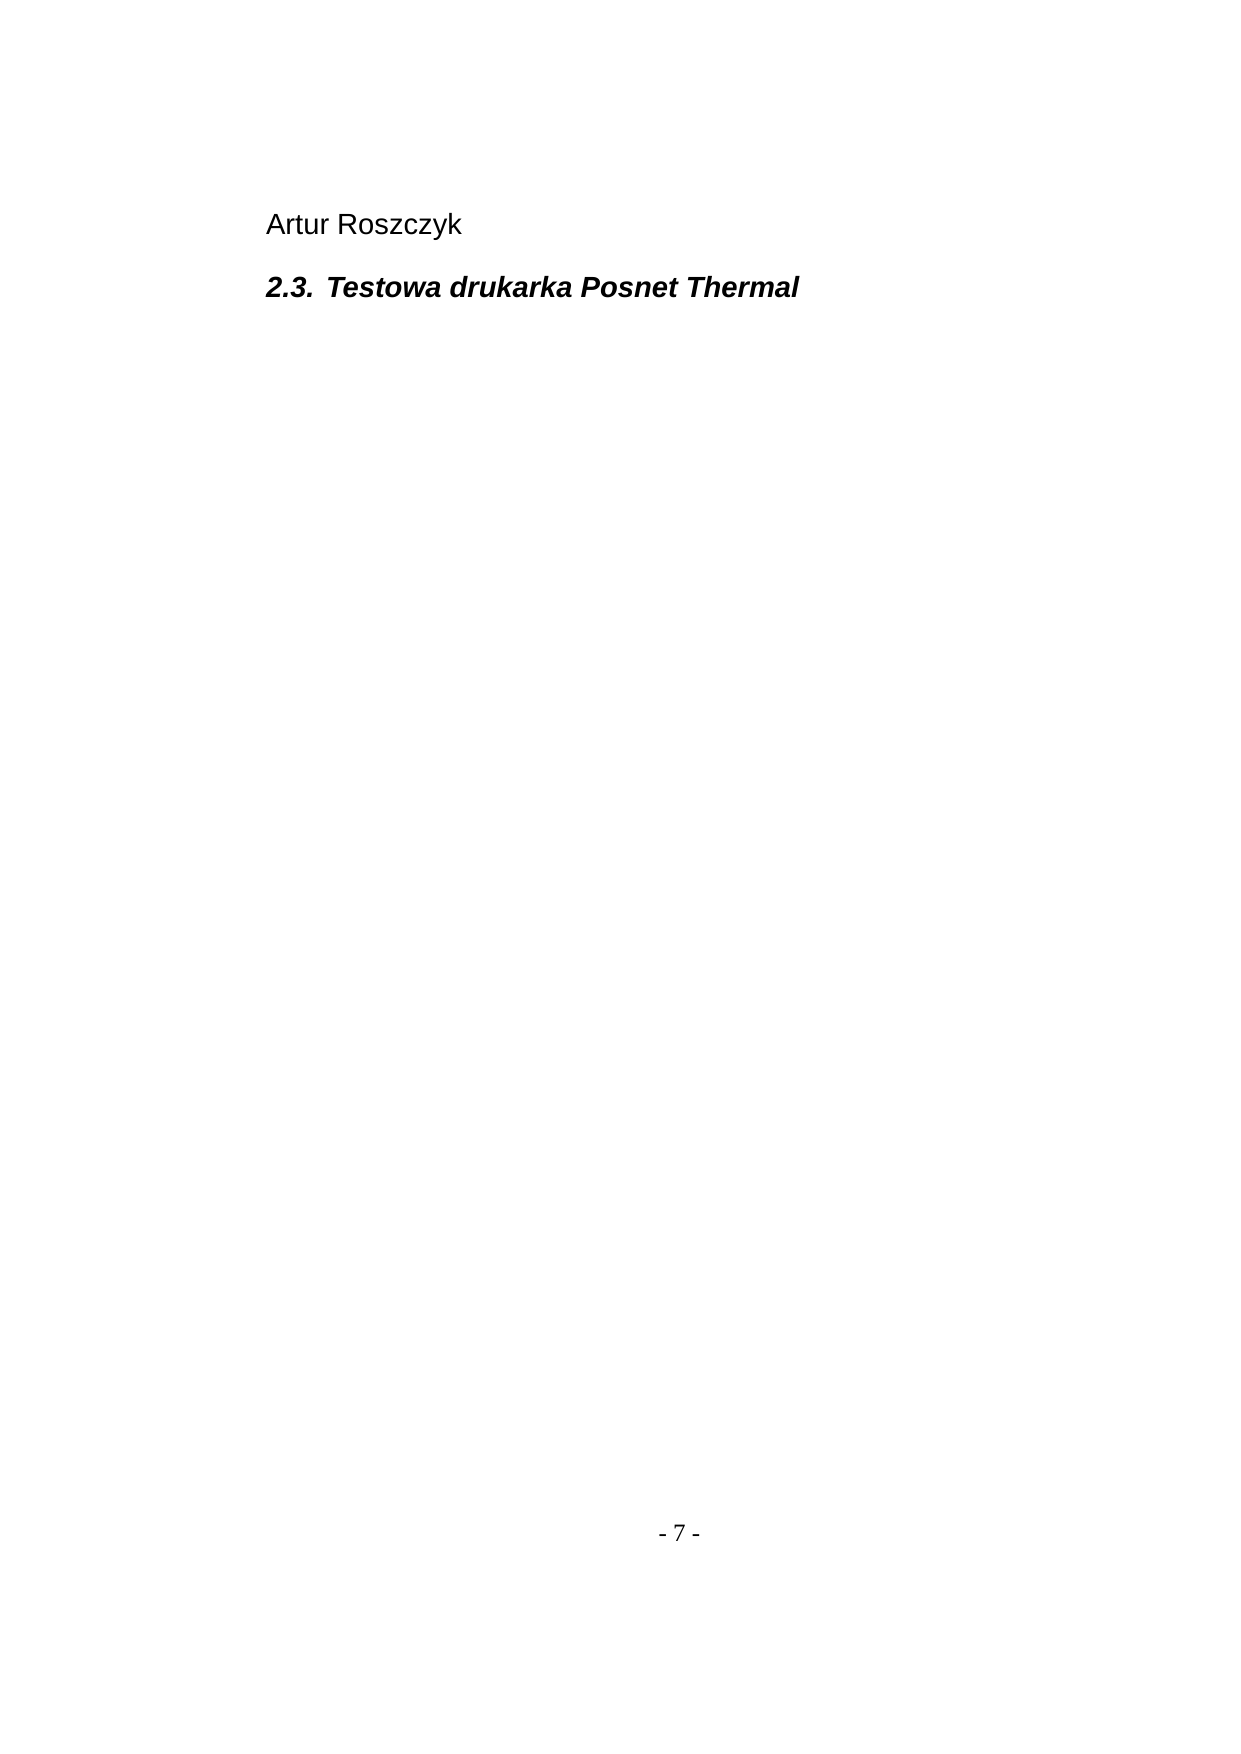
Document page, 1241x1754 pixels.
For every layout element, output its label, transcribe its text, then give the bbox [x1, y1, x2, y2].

subtitle Testowa drukarka Posnet Thermal [266, 270, 1093, 303]
